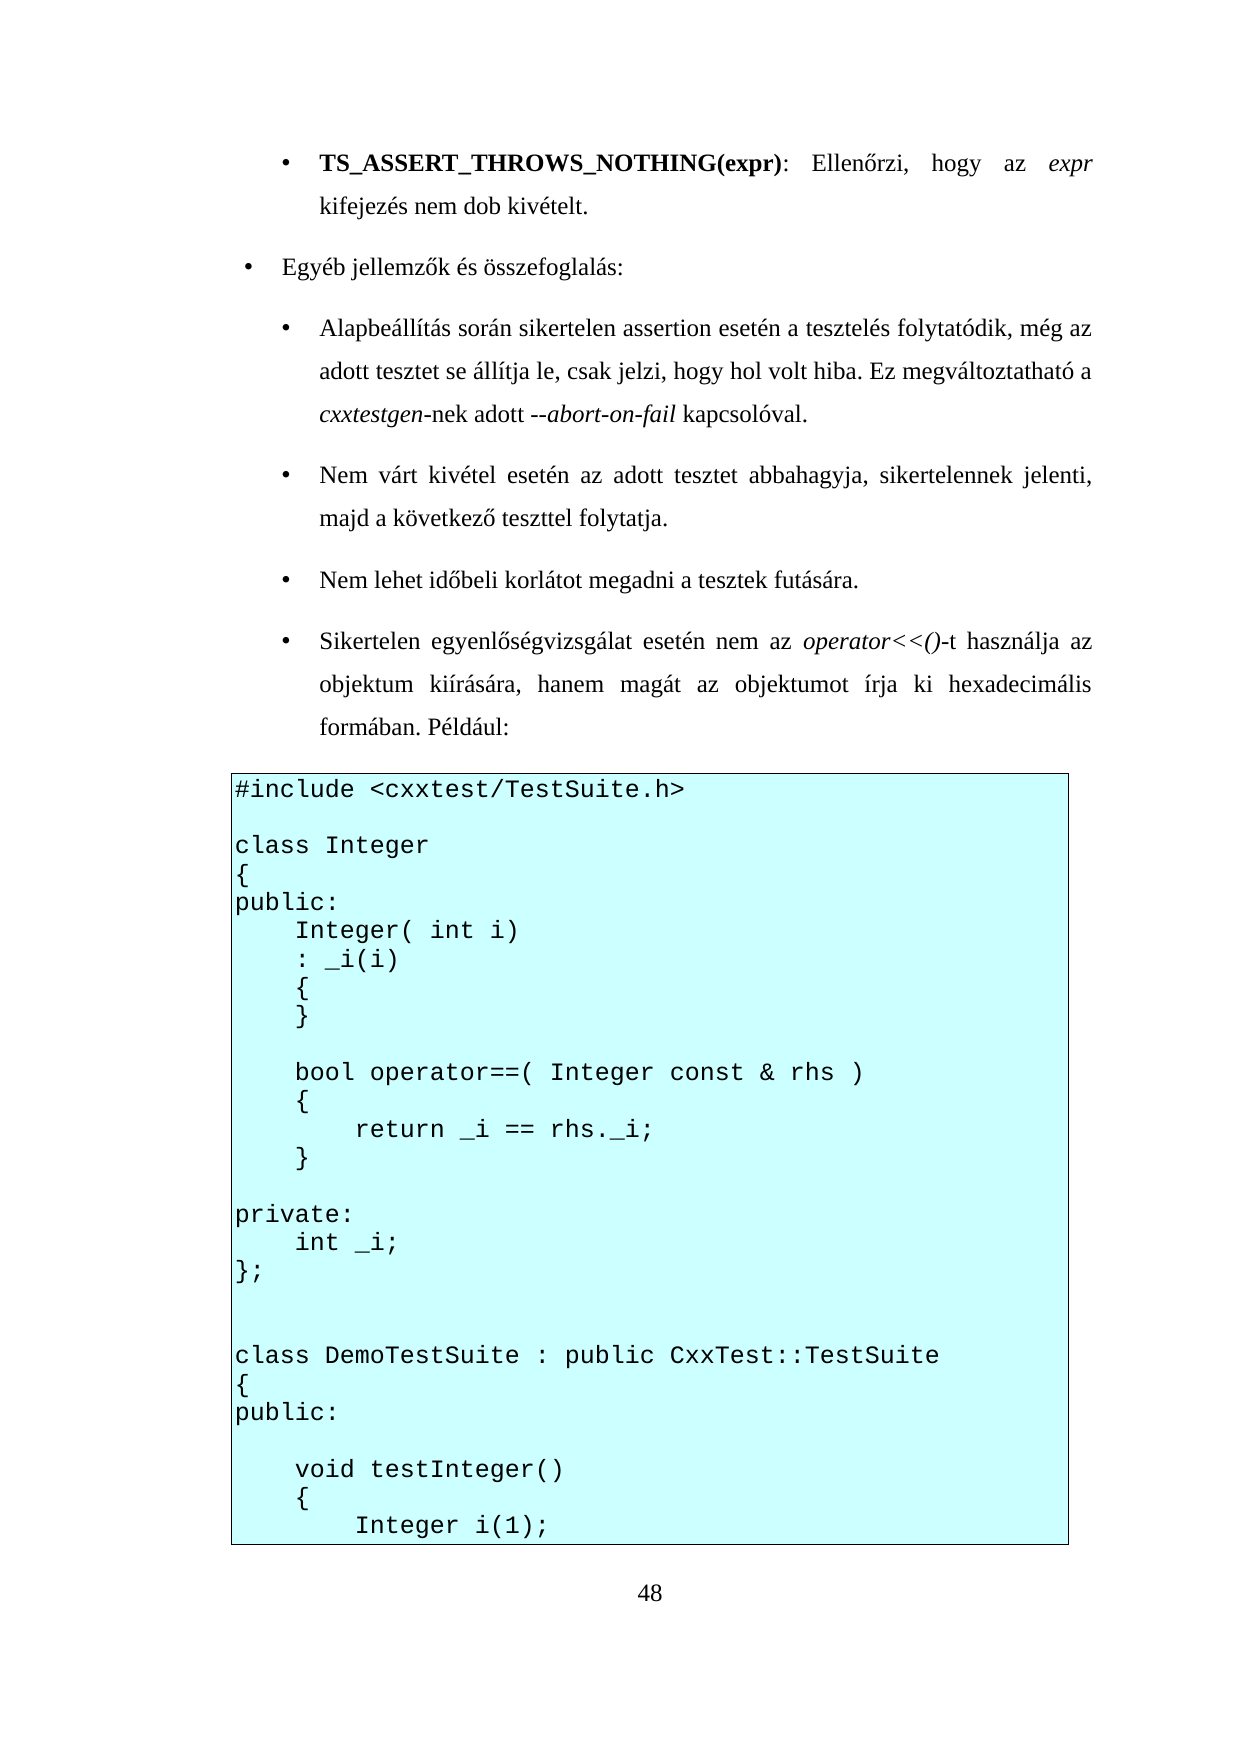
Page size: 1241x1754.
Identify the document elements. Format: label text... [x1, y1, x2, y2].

list Egyéb jellemzők és összefoglalás: [244, 252, 1093, 281]
list Alapbeállítás során sikertelen assertion esetén a tesztelés folytatódik, még az adott tesztet se állítja le, csak jelzi, hogy hol volt hiba. Ez megváltoztatható a cxxtestgen-nek adott --abort-on-fail kapcsolóval. [282, 313, 1093, 428]
list Sikertelen egyenlőségvizsgálat esetén nem az operator<<()-t használja az objektum kiírására, hanem magát az objektumot írja ki hexadecimális formában. Például: [282, 626, 1093, 741]
list TS_ASSERT_THROWS_NOTHING(expr): Ellenőrzi, hogy az expr kifejezés nem dob kivételt. [282, 148, 1093, 219]
list Nem várt kivétel esetén az adott tesztet abbahagyja, sikertelennek jelenti, majd a következő teszttel folytatja. [282, 460, 1093, 532]
text #include <cxxtest/TestSuite.h> class Integer { public: Integer( int i) : _i(i) { } bool operator==( Integer const & rhs ) { return _i == rhs._i; } private: int _i; }; class DemoTestSuite : public CxxTest::TestSuite { public: void testInteger() { Integer i(1); [232, 774, 1068, 1544]
list Nem lehet időbeli korlátot megadni a tesztek futására. [282, 565, 1093, 593]
